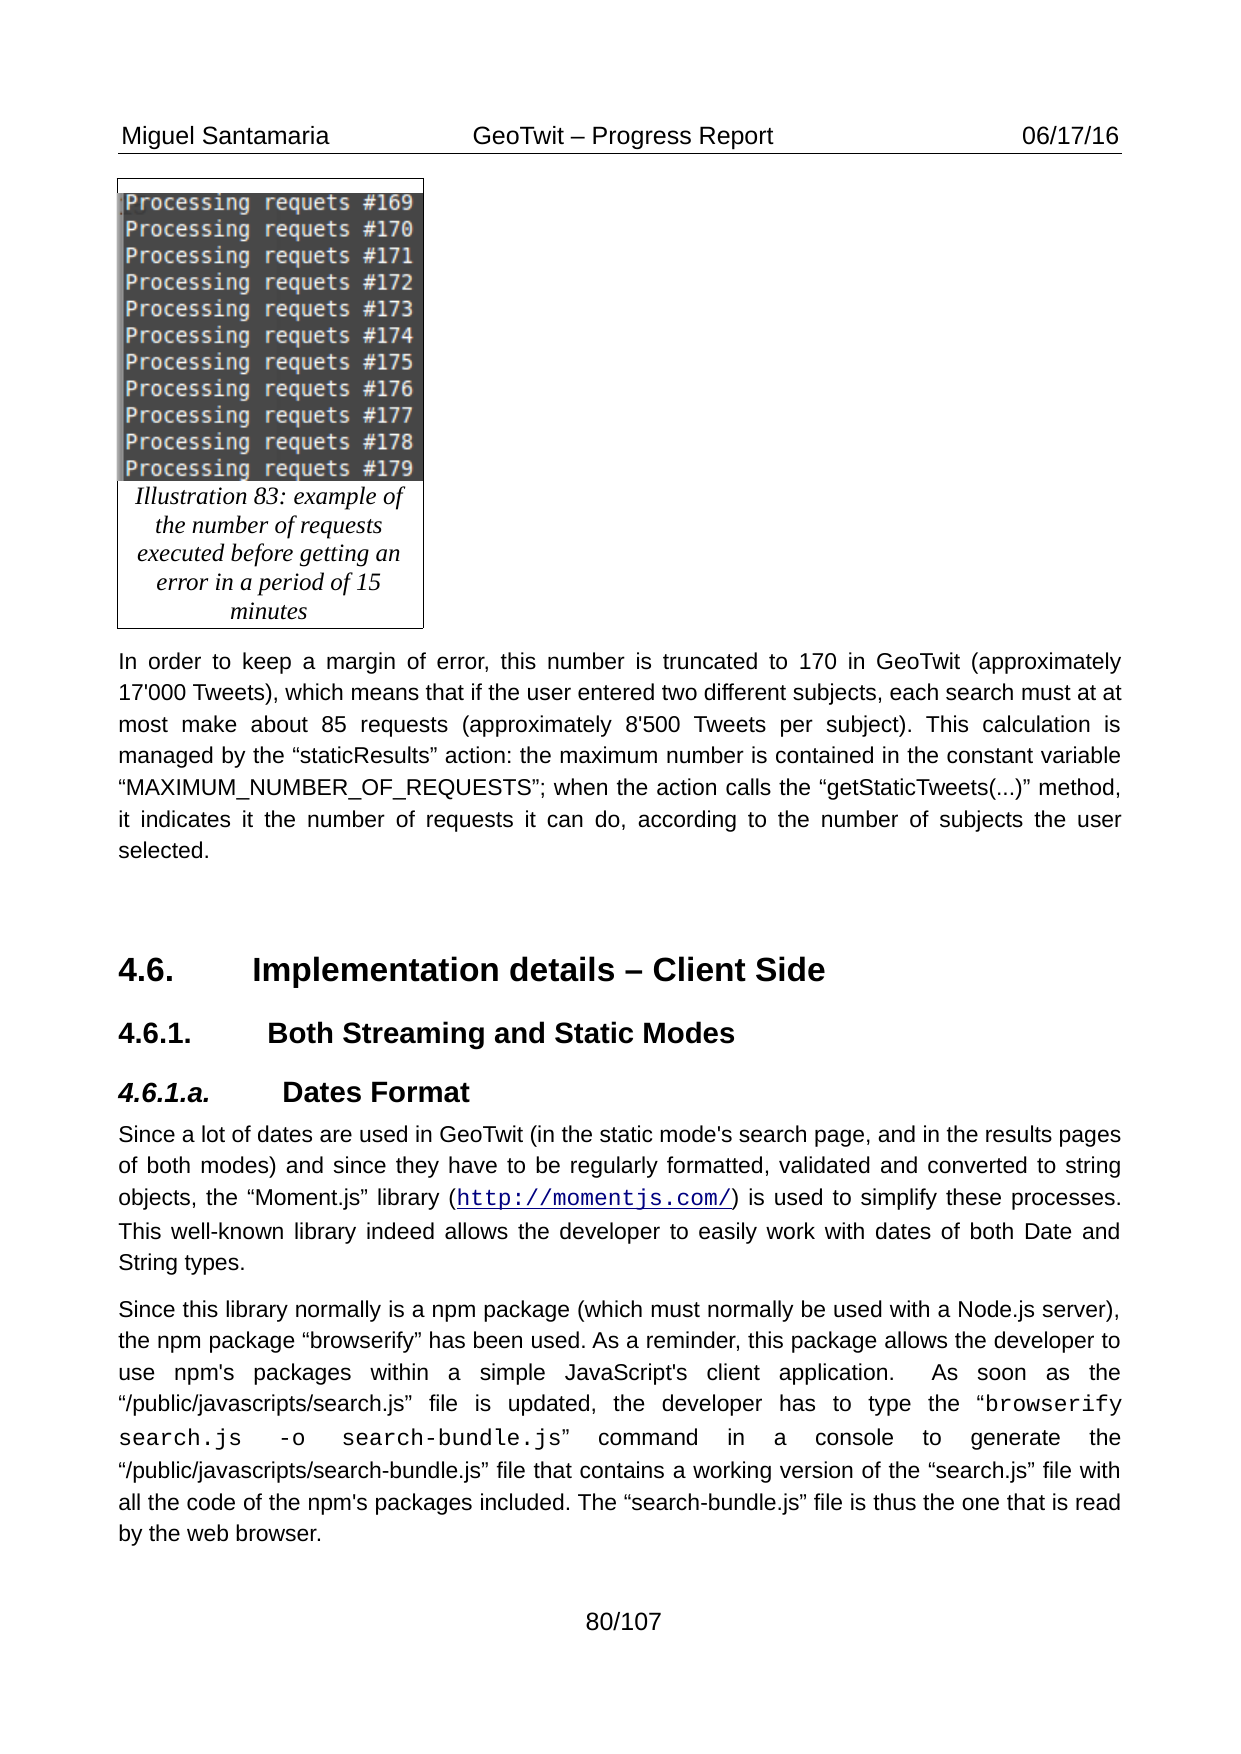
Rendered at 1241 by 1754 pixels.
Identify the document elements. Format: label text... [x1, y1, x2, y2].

subtitle Dates Format [118, 1075, 1122, 1108]
text Since this library normally is a npm package (which must normally be used with a Node.js server), the npm package “browserify” has been used. As a reminder, this package allows the developer to use npm's packages within a simple JavaScript's client application. As soon as the “/public/javascripts/search.js” file is updated, the developer has to type the “browserify search.js -o search-bundle.js” command in a console to generate the “/public/javascripts/search-bundle.js” file that contains a working version of the “search.js” file with all the code of the npm's packages included. The “search-bundle.js” file is thus the one that is read by the web browser. [118, 1296, 1122, 1547]
subtitle Both Streaming and Static Modes [118, 1016, 1122, 1050]
text Since a lot of dates are used in GeoTwit (in the static mode's search page, and in the results pages of both modes) and since they have to be regularly formatted, validated and converted to string objects, the “Moment.js” library (http://momentjs.com/) is used to simplify these processes. This well-known library indeed allows the developer to easily work with dates of both Date and String types. [118, 1121, 1122, 1276]
picture [116, 193, 423, 481]
text In order to keep a margin of error, this number is truncated to 170 in GeoTwit (approximately 17'000 Tweets), which means that if the user entered two different subjects, each search must at at most make about 85 requests (approximately 8'500 Tweets per subject). This calculation is managed by the “staticResults” action: the maximum number is contained in the constant variable “MAXIMUM_NUMBER_OF_REQUESTS”; when the action calls the “getStaticTweets(...)” method, it indicates it the number of requests it can do, according to the number of subjects the user selected. [118, 478, 1122, 863]
subtitle Implementation details – Client Side [118, 950, 1122, 989]
text Illustration 83: example of the number of requests executed before getting an error in a period of 15 minutes [120, 481, 420, 625]
